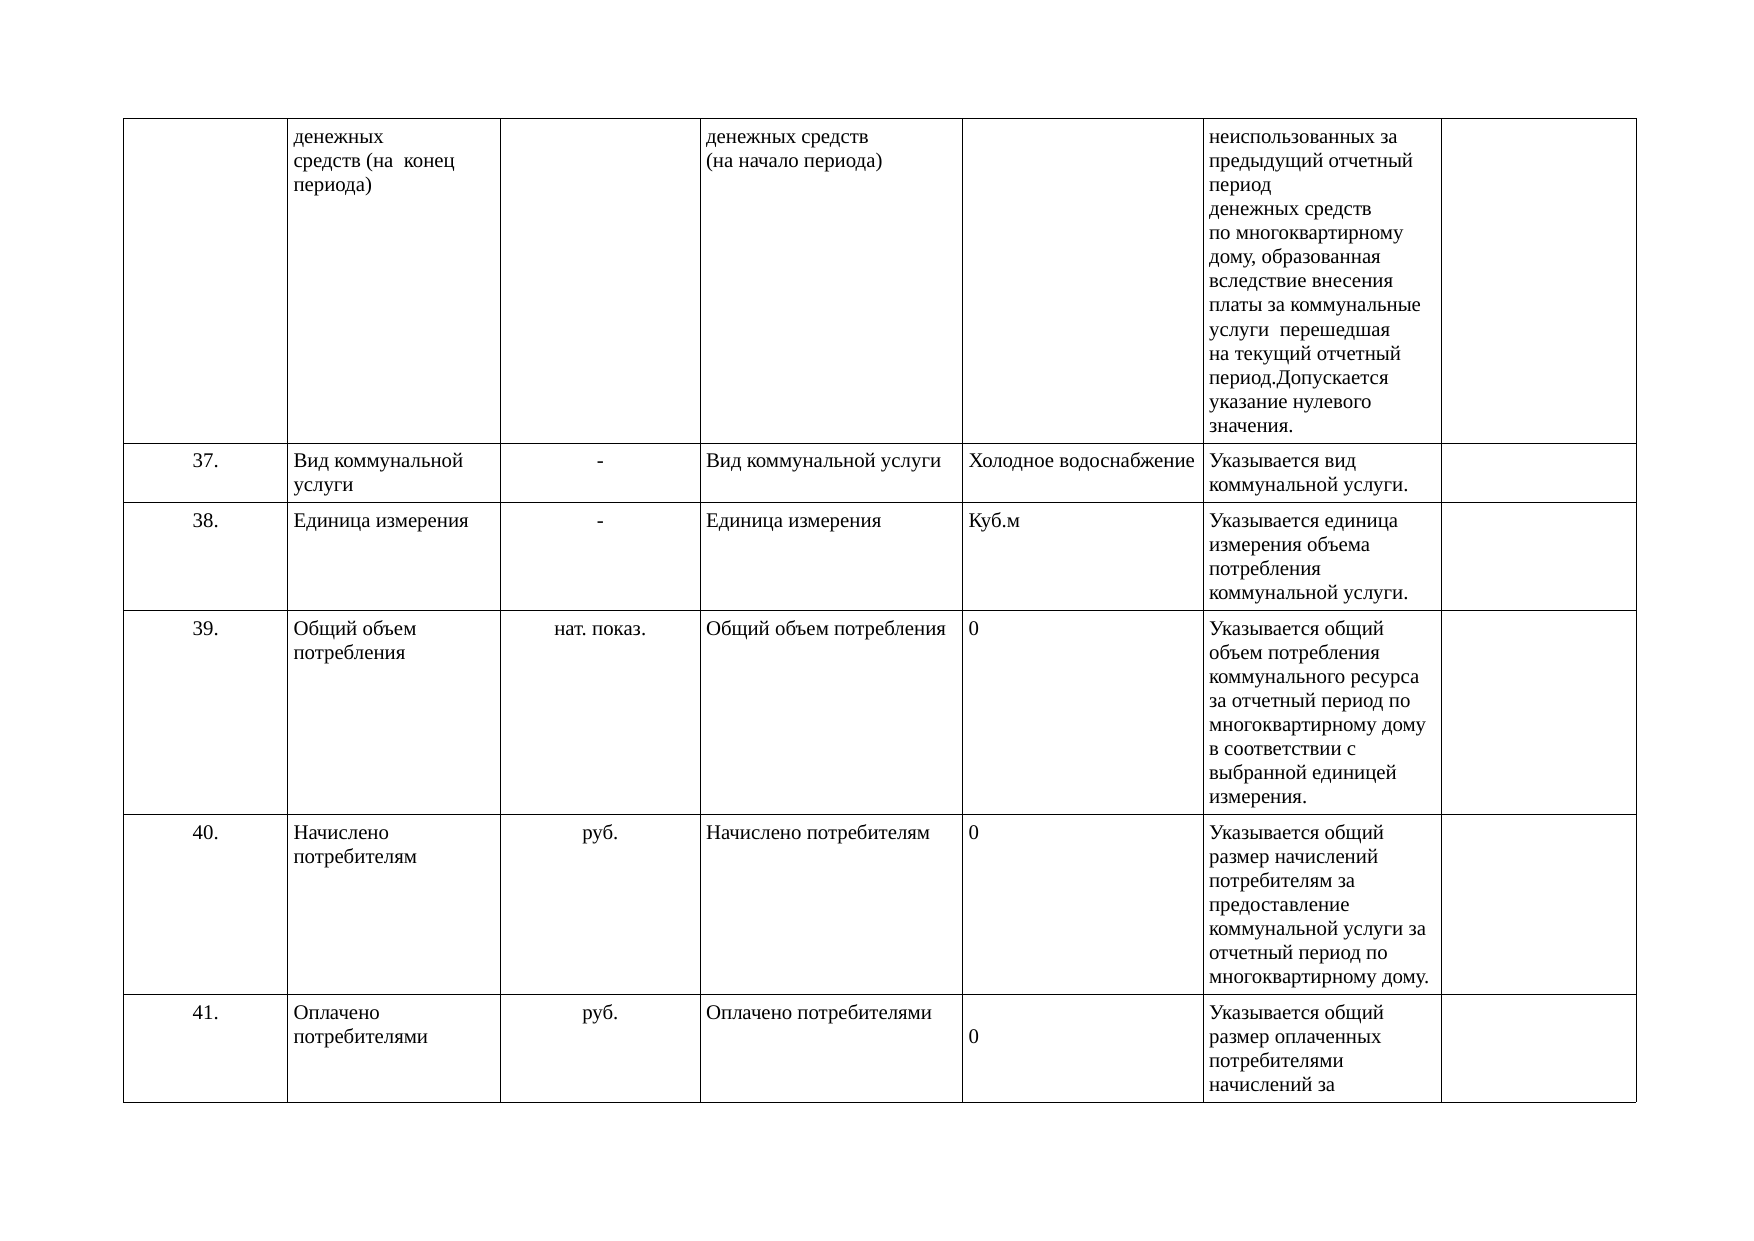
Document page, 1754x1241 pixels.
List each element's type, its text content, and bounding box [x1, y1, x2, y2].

table_cell Указывается единица измерения объема потребления коммунальной услуги. [1204, 503, 1441, 610]
table_cell [501, 119, 700, 442]
table_cell Общий объем потребления [288, 611, 500, 814]
table_cell неиспользованных за предыдущий отчетный период денежных средств по многоквартирному дому, образованная вследствие внесения платы за коммунальные услуги перешедшая на текущий отчетный период.Допускается указание нулевого значения. [1204, 119, 1441, 442]
table_cell - [501, 503, 700, 610]
table_cell Вид коммунальной услуги [288, 444, 500, 502]
table_cell [1442, 815, 1636, 994]
table_cell [124, 119, 287, 442]
table_cell 0 [963, 815, 1203, 994]
table_cell [1442, 995, 1636, 1102]
table_cell - [501, 444, 700, 502]
table_cell [963, 119, 1203, 442]
table_cell денежных средств (на конец периода) [288, 119, 500, 442]
table_cell 0 [963, 611, 1203, 814]
table_cell Указывается общий объем потребления коммунального ресурса за отчетный период по многоквартирному дому в соответствии с выбранной единицей измерения. [1204, 611, 1441, 814]
table_cell Начислено потребителям [701, 815, 962, 994]
table_cell Указывается общий размер оплаченных потребителями начислений за [1204, 995, 1441, 1102]
table_cell Холодное водоснабжение [963, 444, 1203, 502]
table_cell Куб.м [963, 503, 1203, 610]
table_cell Общий объем потребления [701, 611, 962, 814]
table_cell руб. [501, 815, 700, 994]
table_cell [1442, 503, 1636, 610]
table_cell нат. показ. [501, 611, 700, 814]
table_cell Начислено потребителям [288, 815, 500, 994]
table_cell Вид коммунальной услуги [701, 444, 962, 502]
table_cell 0 [963, 995, 1203, 1102]
table_cell Оплачено потребителями [701, 995, 962, 1102]
table_cell руб. [501, 995, 700, 1102]
table_cell [1442, 611, 1636, 814]
table_cell 37. [124, 444, 287, 502]
table_cell 39. [124, 611, 287, 814]
table_cell Единица измерения [288, 503, 500, 610]
table_cell Указывается общий размер начислений потребителям за предоставление коммунальной услуги за отчетный период по многоквартирному дому. [1204, 815, 1441, 994]
table_cell Оплачено потребителями [288, 995, 500, 1102]
table_cell Единица измерения [701, 503, 962, 610]
table_cell 38. [124, 503, 287, 610]
table_cell 40. [124, 815, 287, 994]
table_cell [1442, 444, 1636, 502]
table_cell денежных средств (на начало периода) [701, 119, 962, 442]
table_cell 41. [124, 995, 287, 1102]
table_cell Указывается вид коммунальной услуги. [1204, 444, 1441, 502]
table_cell [1442, 119, 1636, 442]
